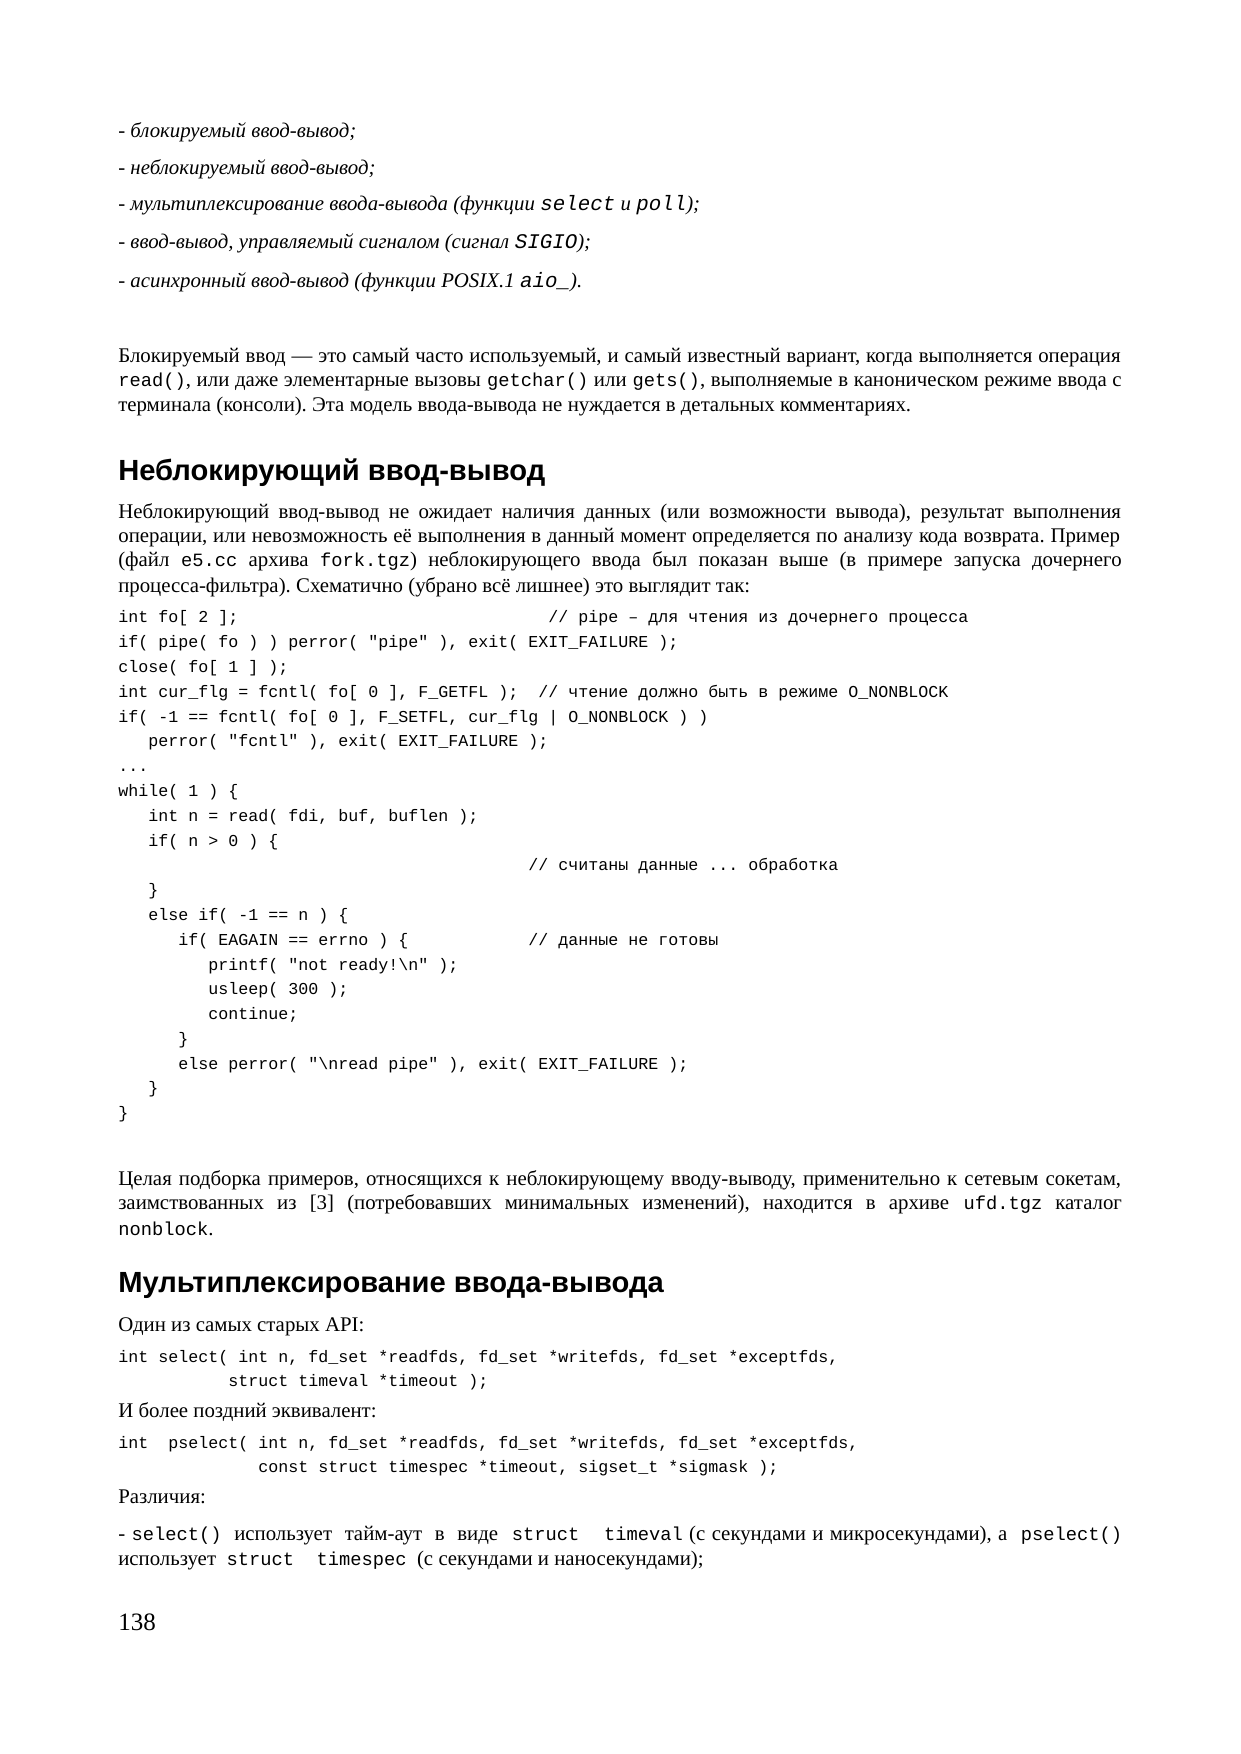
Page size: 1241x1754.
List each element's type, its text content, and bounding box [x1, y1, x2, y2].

text int n = read( fdi, buf, buflen ); [118, 807, 1122, 826]
text int select( int n, fd_set *readfds, fd_set *writefds, fd_set *exceptfds, [118, 1348, 1122, 1367]
text Различия: [118, 1484, 1122, 1508]
text usleep( 300 ); [118, 981, 1122, 1000]
text Неблокирующий ввод-вывод не ожидает наличия данных (или возможности вывода), результат выполнения операции, или невозможность её выполнения в данный момент определяется по анализу кода возврата. Пример (файл e5.cc архива fork.tgz) неблокирующего ввода был показан выше (в примере запуска дочернего процесса-фильтра). Схематично (убрано всё лишнее) это выглядит так: [118, 499, 1122, 597]
text Целая подборка примеров, относящихся к неблокирующему вводу-выводу, применительно к сетевым сокетам, заимствованных из [3] (потребовавших минимальных изменений), находится в архиве ufd.tgz каталог nonblock. [118, 1166, 1122, 1241]
text if( n > 0 ) { [118, 832, 1122, 851]
text continue; [118, 1006, 1122, 1024]
text int fo[ 2 ]; // pipe – для чтения из дочернего процесса [118, 609, 1122, 628]
text while( 1 ) { [118, 783, 1122, 801]
text else perror( "\nread pipe" ), exit( EXIT_FAILURE ); [118, 1055, 1122, 1074]
text // считаны данные ... обработка [118, 857, 1122, 876]
text ... [118, 758, 1122, 777]
text - асинхронный ввод-вывод (функции POSIX.1 aio_). [118, 268, 1122, 293]
text Один из самых старых API: [118, 1312, 1122, 1336]
text И более поздний эквивалент: [118, 1398, 1122, 1422]
text if( -1 == fcntl( fo[ 0 ], F_SETFL, cur_flg | O_NONBLOCK ) ) [118, 708, 1122, 727]
text } [118, 882, 1122, 901]
text perror( "fcntl" ), exit( EXIT_FAILURE ); [118, 733, 1122, 752]
subtitle Неблокирующий ввод-вывод [118, 453, 1122, 487]
text printf( "not ready!\n" ); [118, 956, 1122, 975]
text else if( -1 == n ) { [118, 907, 1122, 925]
text } [118, 1080, 1122, 1099]
text - мультиплексирование ввода-вывода (функции select и poll); [118, 191, 1122, 217]
text } [118, 1031, 1122, 1049]
text - ввод-вывод, управляемый сигналом (сигнал SIGIO); [118, 229, 1122, 255]
text } [118, 1105, 1122, 1124]
text - блокируемый ввод-вывод; [118, 118, 1122, 142]
text if( EAGAIN == errno ) { // данные не готовы [118, 931, 1122, 950]
text int cur_flg = fcntl( fo[ 0 ], F_GETFL ); // чтение должно быть в режиме O_NONBLOCK [118, 683, 1122, 702]
text - неблокируемый ввод-вывод; [118, 155, 1122, 179]
text Блокируемый ввод — это самый часто используемый, и самый известный вариант, когда выполняется операция read(), или даже элементарные вызовы getchar() или gets(), выполняемые в каноническом режиме ввода с терминала (консоли). Эта модель ввода-вывода не нуждается в детальных комментариях. [118, 342, 1122, 416]
text int pselect( int n, fd_set *readfds, fd_set *writefds, fd_set *exceptfds, [118, 1434, 1122, 1453]
text if( pipe( fo ) ) perror( "pipe" ), exit( EXIT_FAILURE ); [118, 634, 1122, 653]
text struct timeval *timeout ); [118, 1373, 1122, 1392]
text - select() использует тайм-аут в виде struct timeval (с секундами и микросекундами), а pselect() использует struct timespec (с секундами и наносекундами); [118, 1520, 1122, 1571]
text const struct timespec *timeout, sigset_t *sigmask ); [118, 1459, 1122, 1478]
subtitle Мультиплексирование ввода-вывода [118, 1266, 1122, 1299]
text close( fo[ 1 ] ); [118, 659, 1122, 677]
